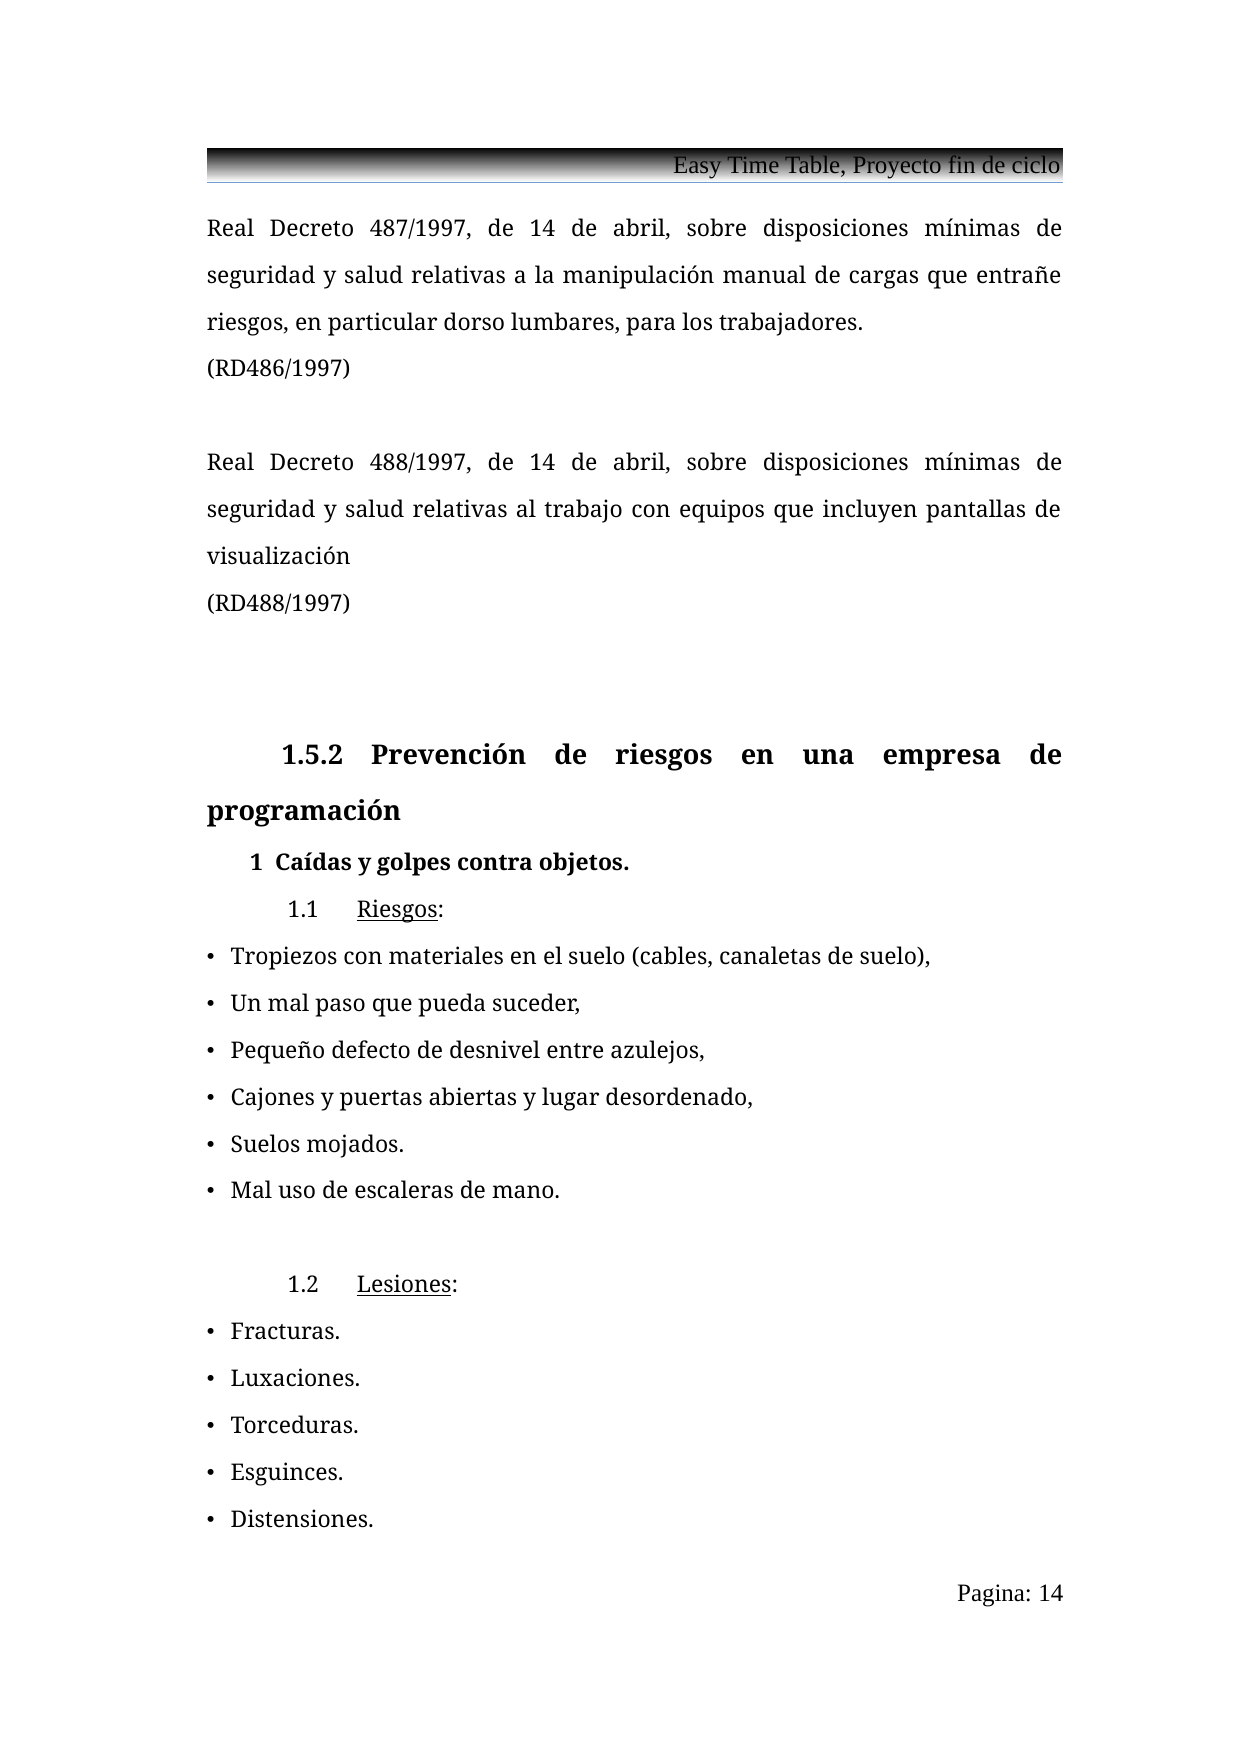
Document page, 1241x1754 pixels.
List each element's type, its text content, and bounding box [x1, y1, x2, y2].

text 1.5.2 Prevención de riesgos en una empresa de programación [207, 736, 1063, 828]
list Fracturas. [207, 1315, 1063, 1346]
list Riesgos: [282, 893, 1063, 924]
list Cajones y puertas abiertas y lugar desordenado, [207, 1081, 1063, 1112]
text (RD486/1997) [207, 352, 1063, 384]
list Lesiones: [282, 1268, 1063, 1299]
list Esguinces. [207, 1456, 1063, 1487]
list Tropiezos con materiales en el suelo (cables, canaletas de suelo), [207, 940, 1063, 971]
list Mal uso de escaleras de mano. [207, 1174, 1063, 1206]
list Suelos mojados. [207, 1128, 1063, 1159]
text Real Decreto 488/1997, de 14 de abril, sobre disposiciones mínimas de seguridad y salud relativas al trabajo con equipos que incluyen pantallas de visualización [207, 446, 1063, 571]
text (RD488/1997) [207, 587, 1063, 618]
list Pequeño defecto de desnivel entre azulejos, [207, 1034, 1063, 1065]
list Caídas y golpes contra objetos. [244, 846, 1063, 878]
list Distensiones. [207, 1503, 1063, 1534]
list Luxaciones. [207, 1362, 1063, 1393]
list Torceduras. [207, 1409, 1063, 1440]
text Real Decreto 487/1997, de 14 de abril, sobre disposiciones mínimas de seguridad y salud relativas a la manipulación manual de cargas que entrañe riesgos, en particular dorso lumbares, para los trabajadores. [207, 212, 1063, 337]
list Un mal paso que pueda suceder, [207, 987, 1063, 1018]
